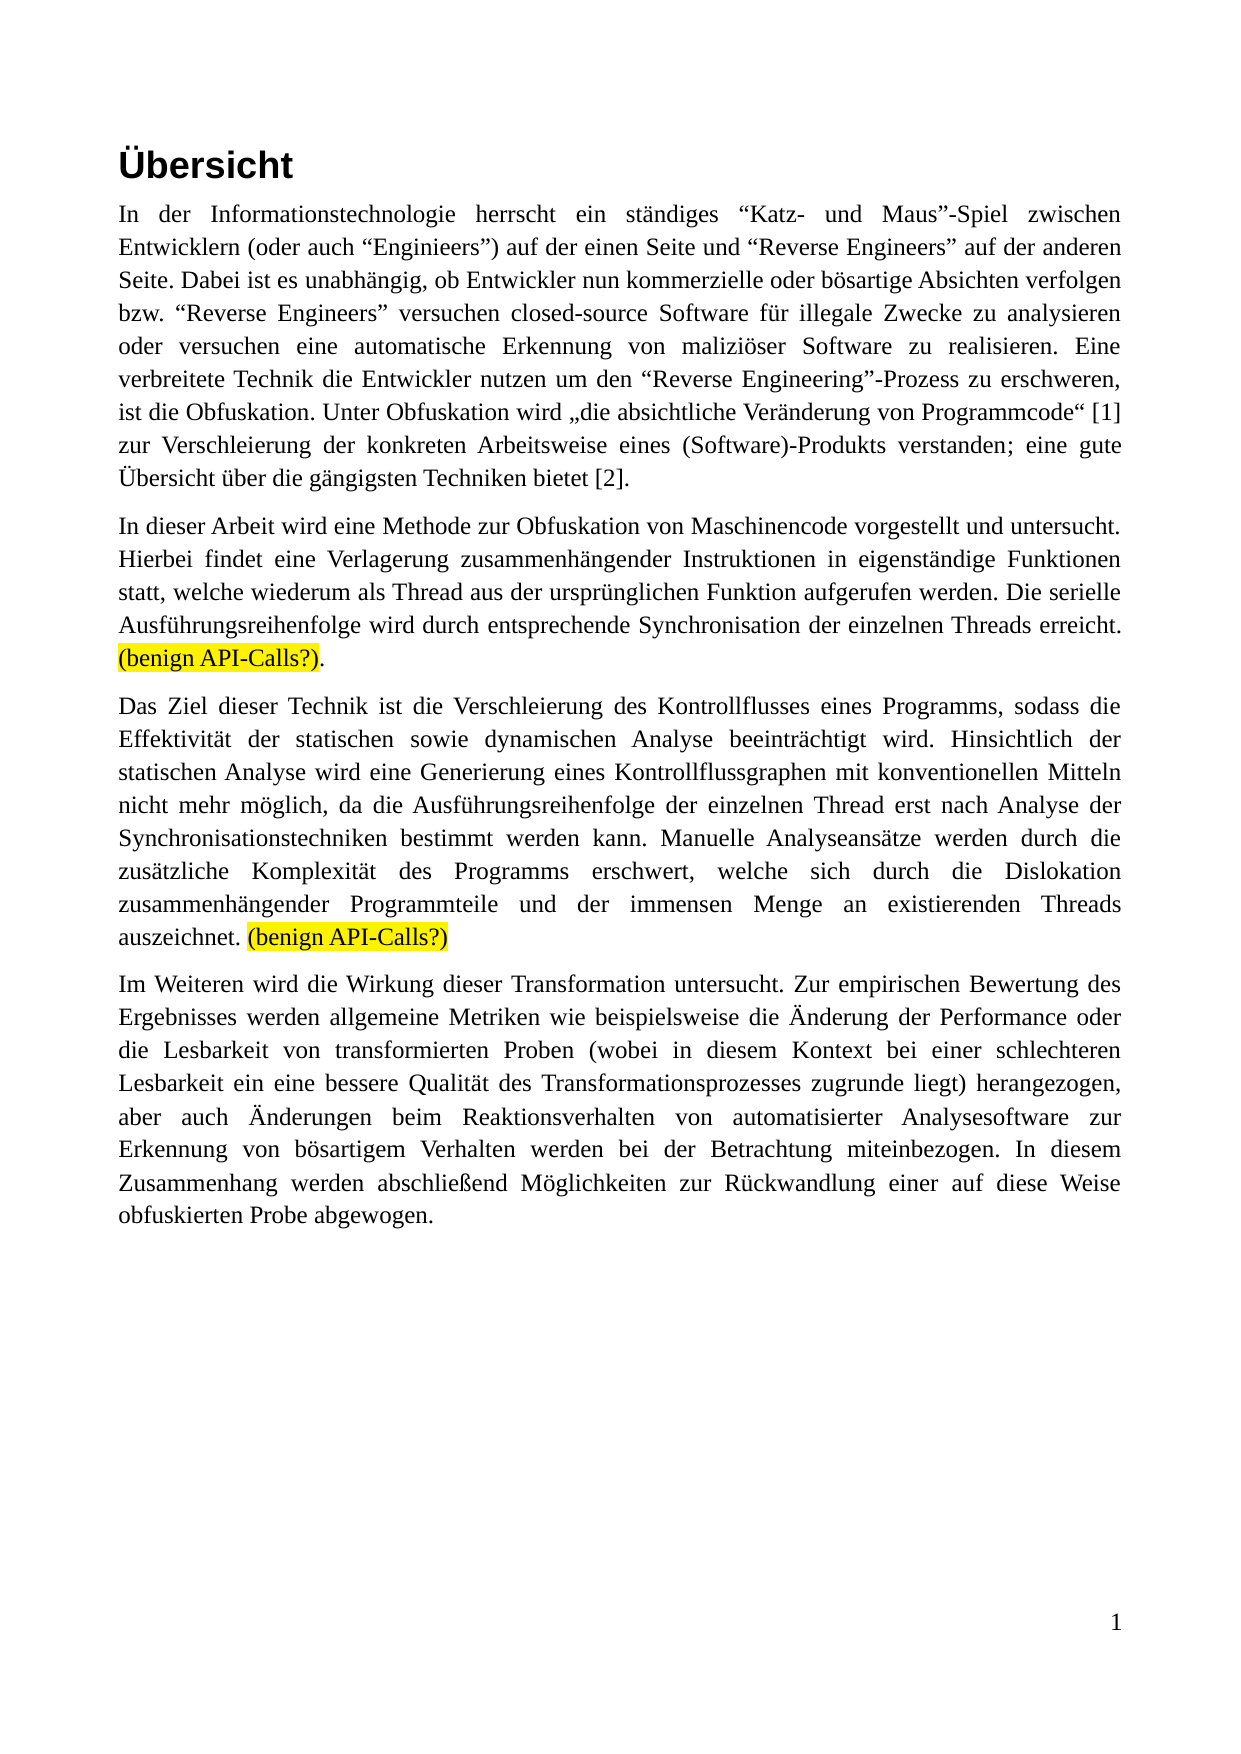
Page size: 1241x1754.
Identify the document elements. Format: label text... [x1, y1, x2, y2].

text In der Informationstechnologie herrscht ein ständiges “Katz- und Maus”-Spiel zwischen Entwicklern (oder auch “Enginieers”) auf der einen Seite und “Reverse Engineers” auf der anderen Seite. Dabei ist es unabhängig, ob Entwickler nun kommerzielle oder bösartige Absichten verfolgen bzw. “Reverse Engineers” versuchen closed-source Software für illegale Zwecke zu analysieren oder versuchen eine automatische Erkennung von maliziöser Software zu realisieren. Eine verbreitete Technik die Entwickler nutzen um den “Reverse Engineering”-Prozess zu erschweren, ist die Obfuskation. Unter Obfuskation wird „die absichtliche Veränderung von Programmcode“ [1] zur Verschleierung der konkreten Arbeitsweise eines (Software)-Produkts verstanden; eine gute Übersicht über die gängigsten Techniken bietet [2]. [118, 199, 1122, 492]
subtitle Übersicht [118, 143, 1122, 187]
text In dieser Arbeit wird eine Methode zur Obfuskation von Maschinencode vorgestellt und untersucht. Hierbei findet eine Verlagerung zusammenhängender Instruktionen in eigenständige Funktionen statt, welche wiederum als Thread aus der ursprünglichen Funktion aufgerufen werden. Die serielle Ausführungsreihenfolge wird durch entsprechende Synchronisation der einzelnen Threads erreicht. (benign API-Calls?). [118, 511, 1122, 672]
text Im Weiteren wird die Wirkung dieser Transformation untersucht. Zur empirischen Bewertung des Ergebnisses werden allgemeine Metriken wie beispielsweise die Änderung der Performance oder die Lesbarkeit von transformierten Proben (wobei in diesem Kontext bei einer schlechteren Lesbarkeit ein eine bessere Qualität des Transformationsprozesses zugrunde liegt) herangezogen, aber auch Änderungen beim Reaktionsverhalten von automatisierter Analysesoftware zur Erkennung von bösartigem Verhalten werden bei der Betrachtung miteinbezogen. In diesem Zusammenhang werden abschließend Möglichkeiten zur Rückwandlung einer auf diese Weise obfuskierten Probe abgewogen. [118, 969, 1122, 1229]
text Das Ziel dieser Technik ist die Verschleierung des Kontrollflusses eines Programms, sodass die Effektivität der statischen sowie dynamischen Analyse beeinträchtigt wird. Hinsichtlich der statischen Analyse wird eine Generierung eines Kontrollflussgraphen mit konventionellen Mitteln nicht mehr möglich, da die Ausführungsreihenfolge der einzelnen Thread erst nach Analyse der Synchronisationstechniken bestimmt werden kann. Manuelle Analyseansätze werden durch die zusätzliche Komplexität des Programms erschwert, welche sich durch die Dislokation zusammenhängender Programmteile und der immensen Menge an existierenden Threads auszeichnet. (benign API-Calls?) [118, 691, 1122, 951]
